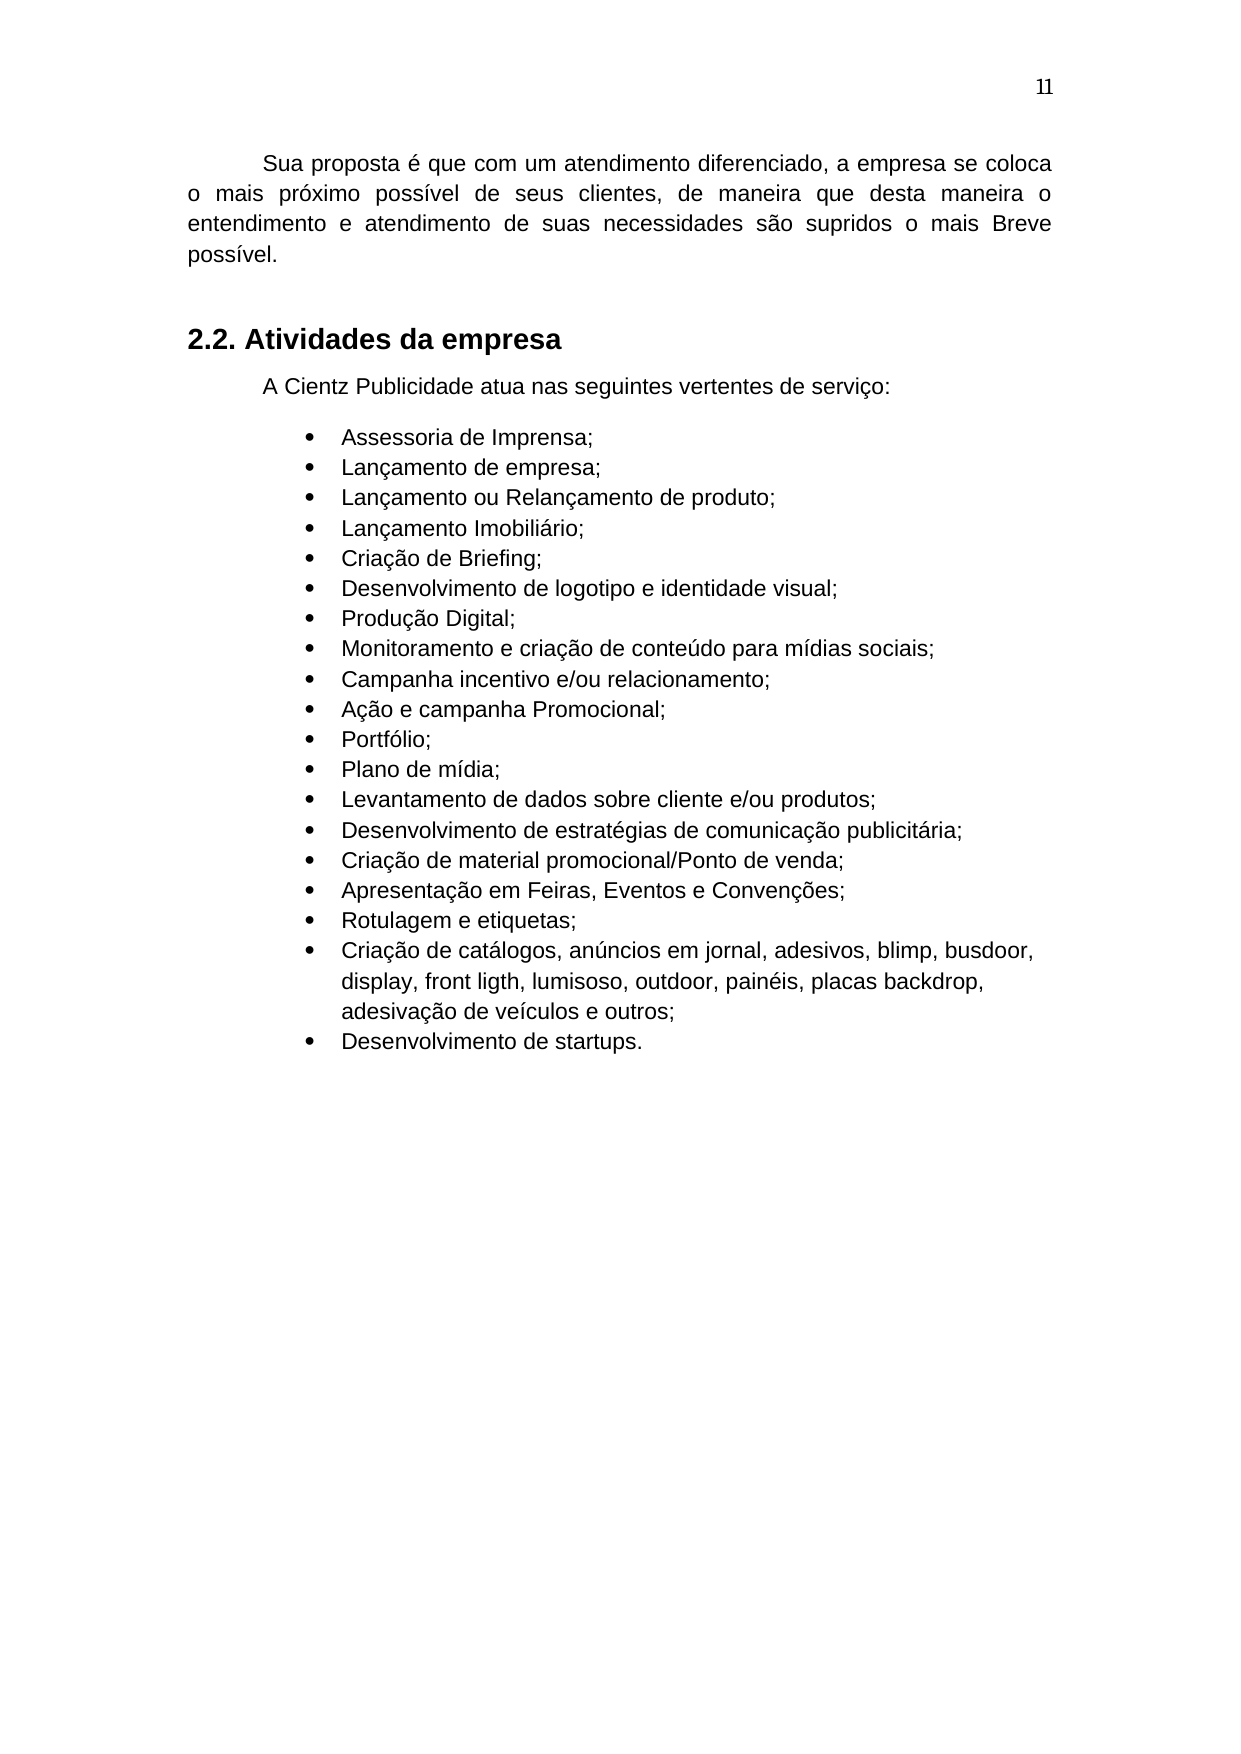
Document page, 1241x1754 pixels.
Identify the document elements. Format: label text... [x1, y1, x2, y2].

list Monitoramento e criação de conteúdo para mídias sociais; [306, 635, 1053, 662]
list Lançamento de empresa; [306, 454, 1053, 481]
list Produção Digital; [306, 605, 1053, 632]
list Desenvolvimento de estratégias de comunicação publicitária; [306, 817, 1053, 843]
list Levantamento de dados sobre cliente e/ou produtos; [306, 786, 1053, 813]
list Rotulagem e etiquetas; [306, 907, 1053, 934]
text A Cientz Publicidade atua nas seguintes vertentes de serviço: [187, 373, 1053, 399]
list Criação de material promocional/Ponto de venda; [306, 847, 1053, 873]
list Assessoria de Imprensa; [306, 424, 1053, 450]
list Apresentação em Feiras, Eventos e Convenções; [306, 877, 1053, 903]
list Plano de mídia; [306, 756, 1053, 783]
list Campanha incentivo e/ou relacionamento; [306, 666, 1053, 692]
list Sua proposta é que com um atendimento diferenciado, a empresa se coloca o mais próximo possível de seus clientes, de maneira que desta maneira o entendimento e atendimento de suas necessidades são supridos o mais Breve possível. [187, 150, 1053, 267]
list Desenvolvimento de startups. [306, 1028, 1053, 1054]
list Criação de Briefing; [306, 545, 1053, 571]
list Lançamento Imobiliário; [306, 514, 1053, 541]
subtitle 2.2. Atividades da empresa [187, 322, 1053, 355]
list Desenvolvimento de logotipo e identidade visual; [306, 575, 1053, 601]
list Portfólio; [306, 726, 1053, 752]
list Ação e campanha Promocional; [306, 696, 1053, 722]
list Lançamento ou Relançamento de produto; [306, 484, 1053, 511]
list Criação de catálogos, anúncios em jornal, adesivos, blimp, busdoor, display, front ligth, lumisoso, outdoor, painéis, placas backdrop, adesivação de veículos e outros; [306, 937, 1053, 1024]
